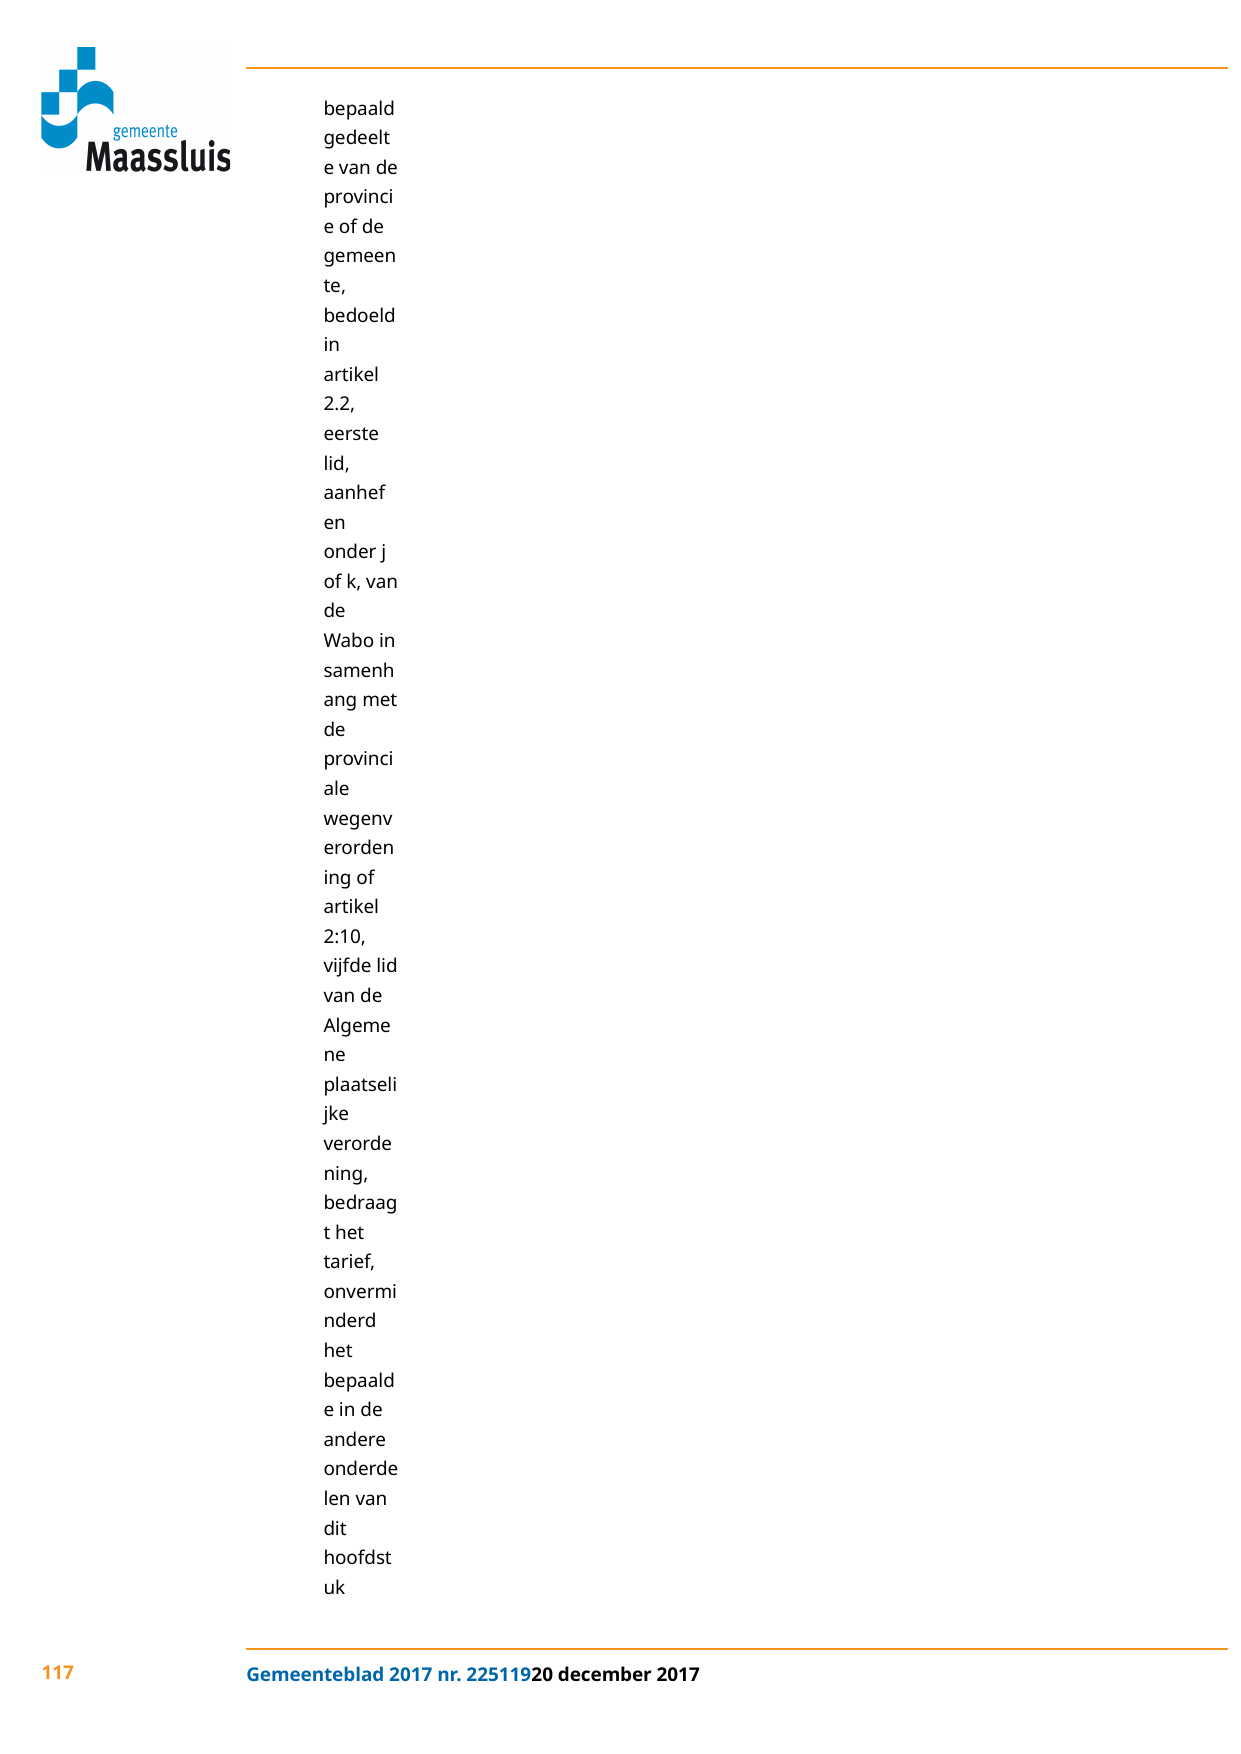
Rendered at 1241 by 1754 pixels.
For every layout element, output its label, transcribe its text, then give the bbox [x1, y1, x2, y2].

table_cell bepaald gedeelte van de provincie of de gemeente, bedoeld in artikel 2.2, eerste lid, aanhef en onder j of k, van de Wabo in samenhang met de provinciale wegenverordening of artikel 2:10, vijfde lid van de Algemene plaatselijke verordening, bedraagt het tarief, onverminderd het bepaalde in de andere onderdelen van dit hoofdstuk [323, 95, 398, 1600]
table_cell [399, 95, 474, 1600]
table_cell [474, 95, 549, 1600]
table_cell [248, 95, 323, 1600]
picture [41, 47, 77, 92]
picture [41, 47, 231, 172]
